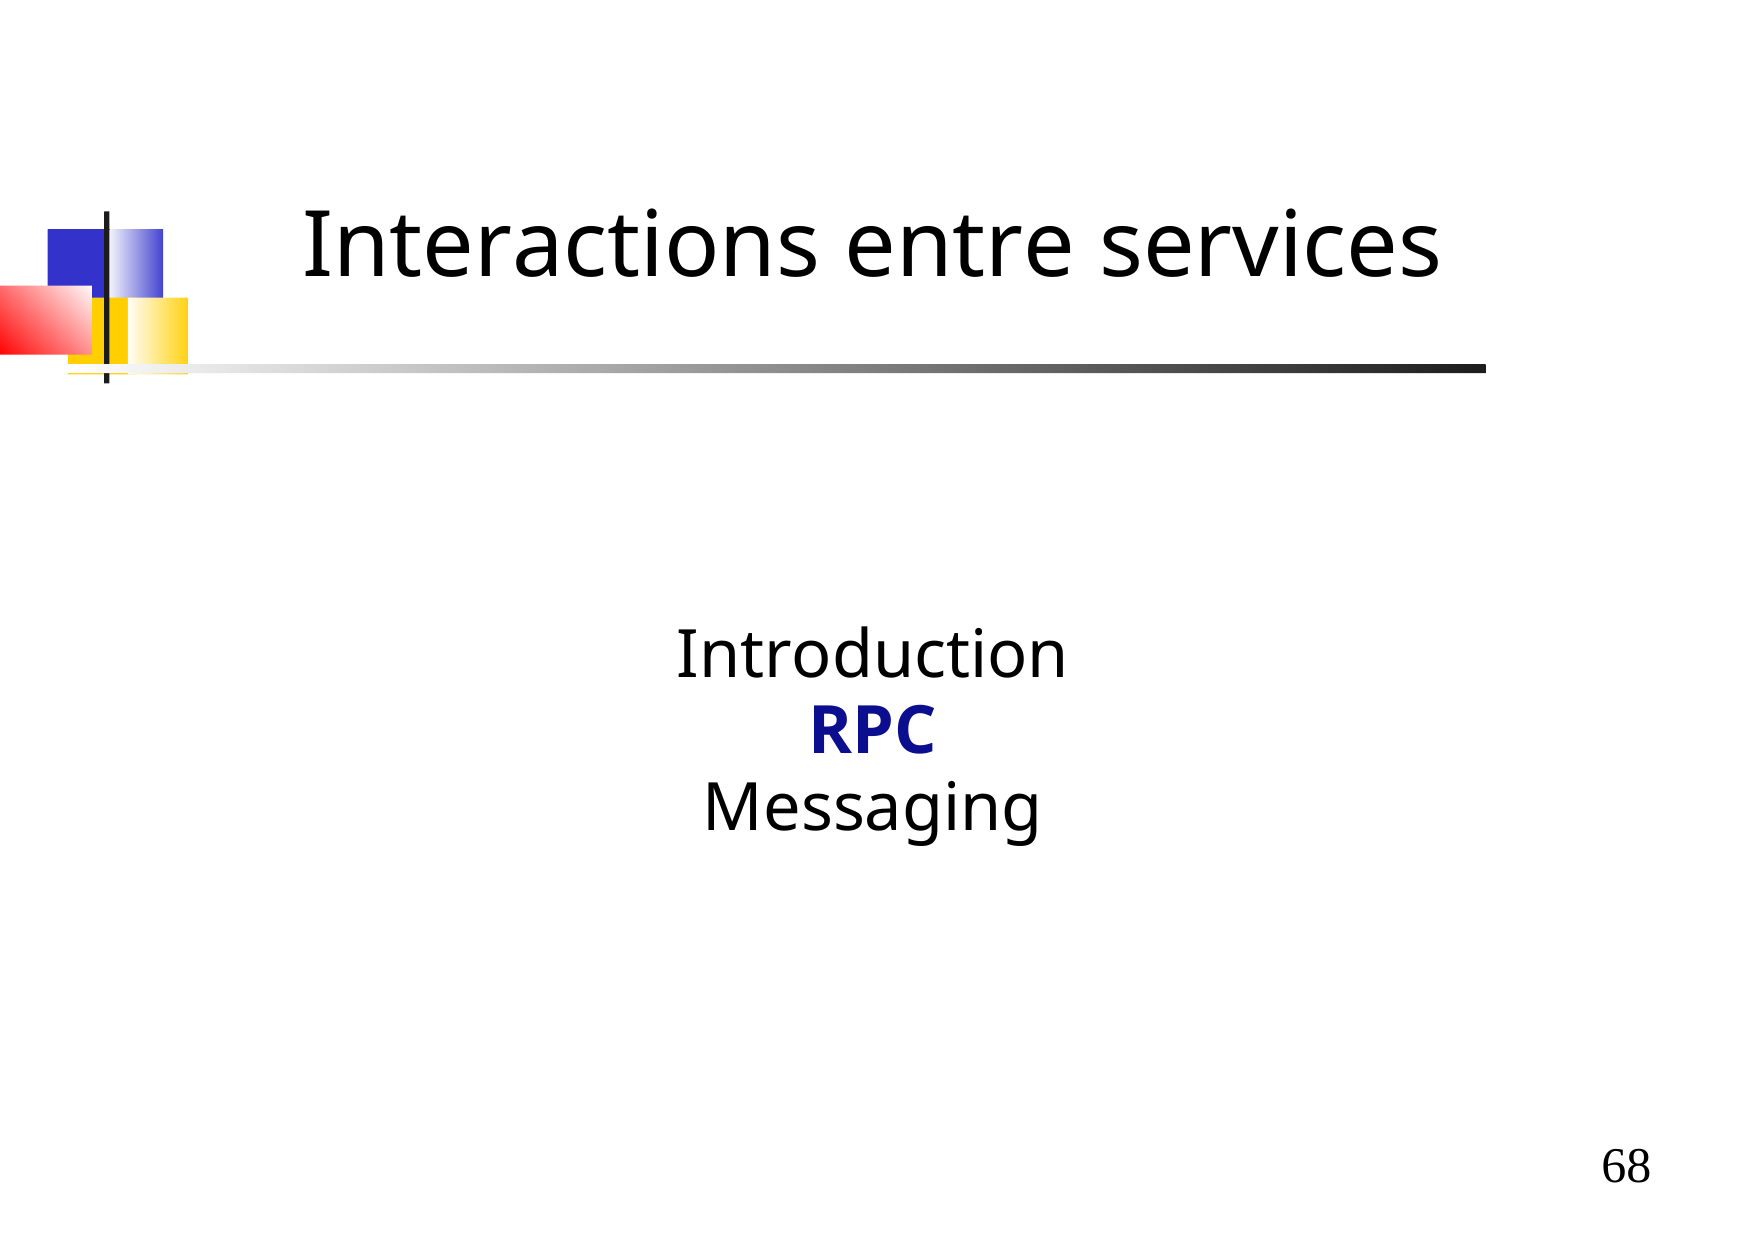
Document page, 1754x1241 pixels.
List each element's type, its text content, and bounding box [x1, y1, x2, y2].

title Interactions entre services [179, 139, 1567, 351]
subtitle Introduction RPC Messaging [179, 371, 1567, 1091]
